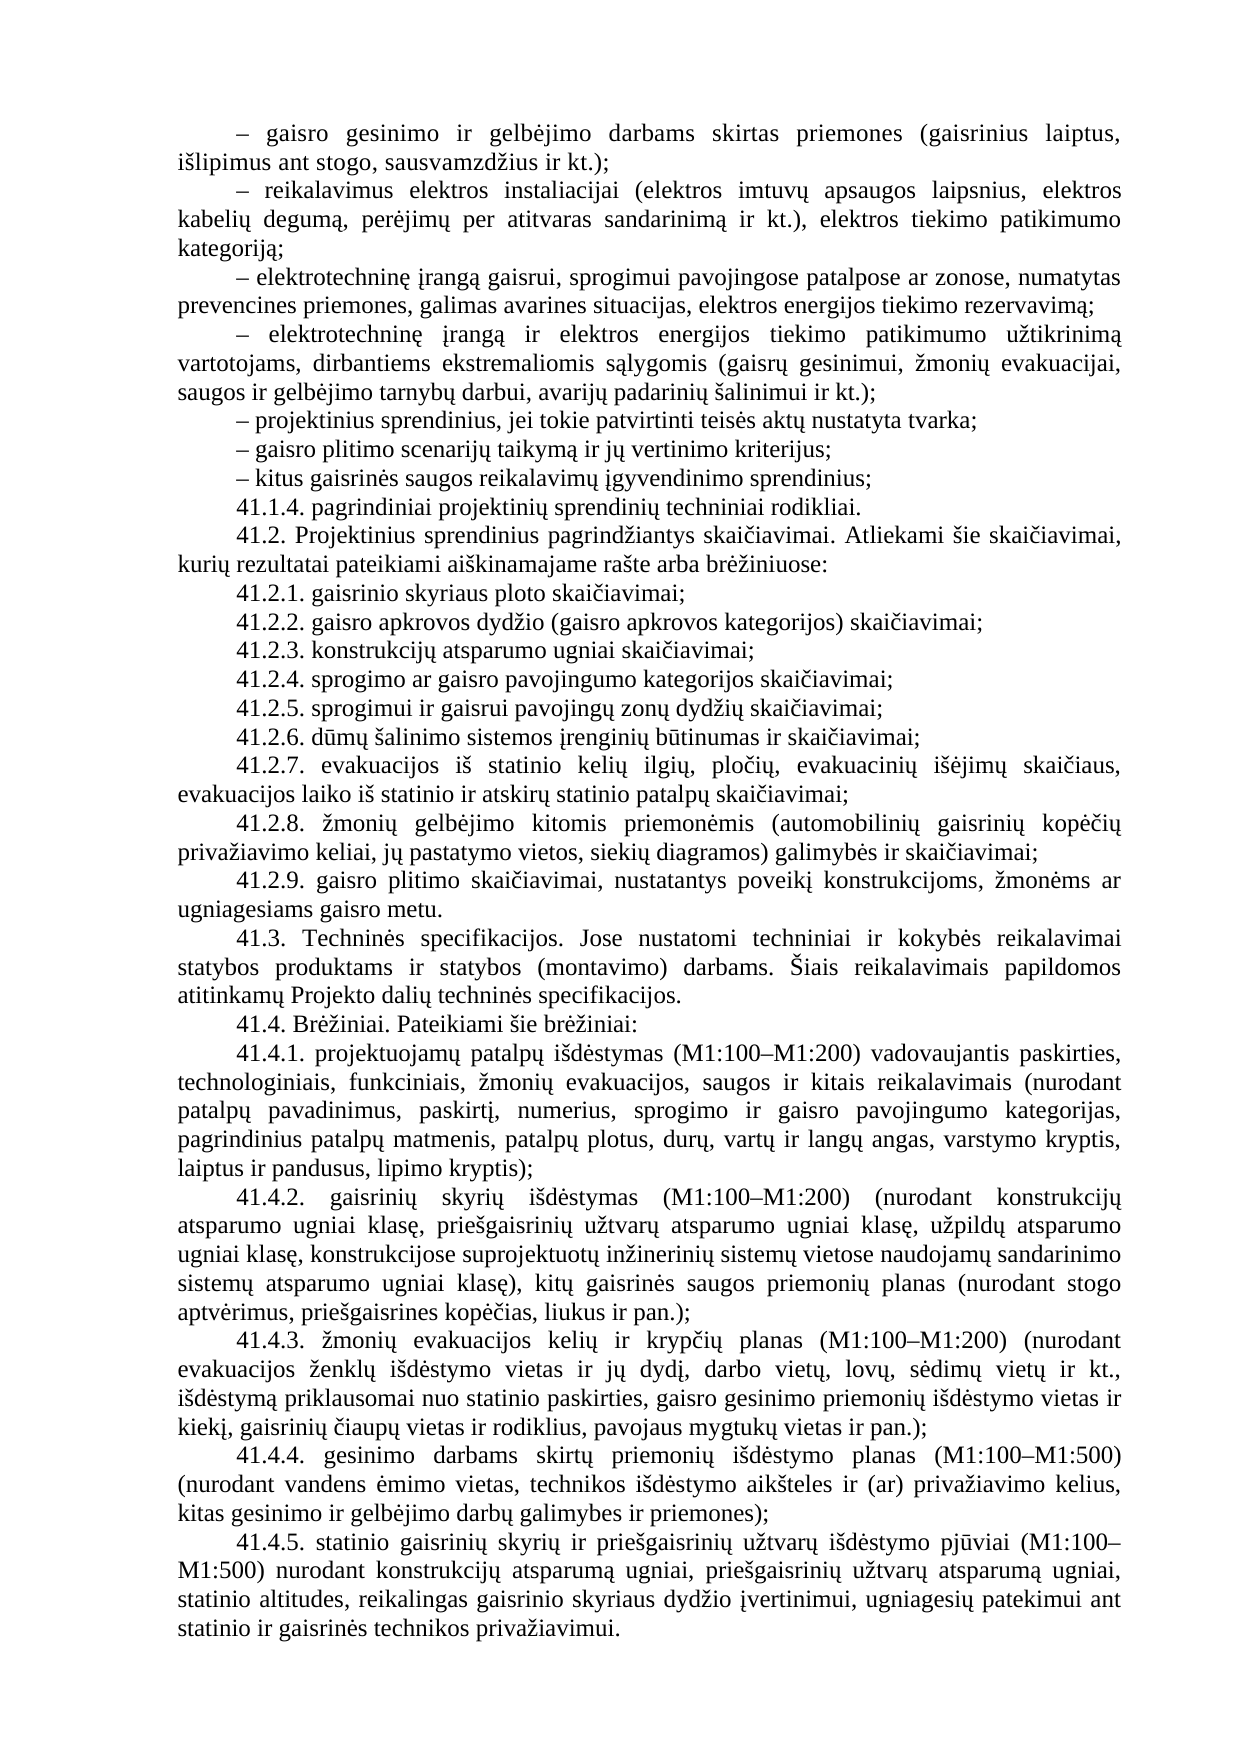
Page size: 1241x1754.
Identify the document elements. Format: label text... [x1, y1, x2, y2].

text 41.2.3. konstrukcijų atsparumo ugniai skaičiavimai; [177, 636, 1122, 664]
text 41.4.3. žmonių evakuacijos kelių ir krypčių planas (M1:100–M1:200) (nurodant evakuacijos ženklų išdėstymo vietas ir jų dydį, darbo vietų, lovų, sėdimų vietų ir kt., išdėstymą priklausomai nuo statinio paskirties, gaisro gesinimo priemonių išdėstymo vietas ir kiekį, gaisrinių čiaupų vietas ir rodiklius, pavojaus mygtukų vietas ir pan.); [177, 1326, 1122, 1441]
text 41.2. Projektinius sprendinius pagrindžiantys skaičiavimai. Atliekami šie skaičiavimai, kurių rezultatai pateikiami aiškinamajame rašte arba brėžiniuose: [177, 521, 1122, 578]
text 41.4.5. statinio gaisrinių skyrių ir priešgaisrinių užtvarų išdėstymo pjūviai (M1:100–M1:500) nurodant konstrukcijų atsparumą ugniai, priešgaisrinių užtvarų atsparumą ugniai, statinio altitudes, reikalingas gaisrinio skyriaus dydžio įvertinimui, ugniagesių patekimui ant statinio ir gaisrinės technikos privažiavimui. [177, 1527, 1122, 1642]
text 41.2.8. žmonių gelbėjimo kitomis priemonėmis (automobilinių gaisrinių kopėčių privažiavimo keliai, jų pastatymo vietos, siekių diagramos) galimybės ir skaičiavimai; [177, 808, 1122, 866]
text 41.4.1. projektuojamų patalpų išdėstymas (M1:100–M1:200) vadovaujantis paskirties, technologiniais, funkciniais, žmonių evakuacijos, saugos ir kitais reikalavimais (nurodant patalpų pavadinimus, paskirtį, numerius, sprogimo ir gaisro pavojingumo kategorijas, pagrindinius patalpų matmenis, patalpų plotus, durų, vartų ir langų angas, varstymo kryptis, laiptus ir pandusus, lipimo kryptis); [177, 1038, 1122, 1182]
text – projektinius sprendinius, jei tokie patvirtinti teisės aktų nustatyta tvarka; [177, 406, 1122, 434]
text 41.4.4. gesinimo darbams skirtų priemonių išdėstymo planas (M1:100–M1:500) (nurodant vandens ėmimo vietas, technikos išdėstymo aikšteles ir (ar) privažiavimo kelius, kitas gesinimo ir gelbėjimo darbų galimybes ir priemones); [177, 1441, 1122, 1527]
text 41.2.2. gaisro apkrovos dydžio (gaisro apkrovos kategorijos) skaičiavimai; [177, 607, 1122, 636]
text 41.2.9. gaisro plitimo skaičiavimai, nustatantys poveikį konstrukcijoms, žmonėms ar ugniagesiams gaisro metu. [177, 866, 1122, 923]
text 41.1.4. pagrindiniai projektinių sprendinių techniniai rodikliai. [177, 492, 1122, 521]
text – elektrotechninę įrangą gaisrui, sprogimui pavojingose patalpose ar zonose, numatytas prevencines priemones, galimas avarines situacijas, elektros energijos tiekimo rezervavimą; [177, 262, 1122, 319]
text – elektrotechninę įrangą ir elektros energijos tiekimo patikimumo užtikrinimą vartotojams, dirbantiems ekstremaliomis sąlygomis (gaisrų gesinimui, žmonių evakuacijai, saugos ir gelbėjimo tarnybų darbui, avarijų padarinių šalinimui ir kt.); [177, 319, 1122, 406]
text 41.3. Techninės specifikacijos. Jose nustatomi techniniai ir kokybės reikalavimai statybos produktams ir statybos (montavimo) darbams. Šiais reikalavimais papildomos atitinkamų Projekto dalių techninės specifikacijos. [177, 923, 1122, 1009]
text 41.2.6. dūmų šalinimo sistemos įrenginių būtinumas ir skaičiavimai; [177, 722, 1122, 751]
text – kitus gaisrinės saugos reikalavimų įgyvendinimo sprendinius; [177, 463, 1122, 492]
text 41.2.5. sprogimui ir gaisrui pavojingų zonų dydžių skaičiavimai; [177, 693, 1122, 722]
text 41.4.2. gaisrinių skyrių išdėstymas (M1:100–M1:200) (nurodant konstrukcijų atsparumo ugniai klasę, priešgaisrinių užtvarų atsparumo ugniai klasę, užpildų atsparumo ugniai klasę, konstrukcijose suprojektuotų inžinerinių sistemų vietose naudojamų sandarinimo sistemų atsparumo ugniai klasę), kitų gaisrinės saugos priemonių planas (nurodant stogo aptvėrimus, priešgaisrines kopėčias, liukus ir pan.); [177, 1182, 1122, 1326]
text 41.2.4. sprogimo ar gaisro pavojingumo kategorijos skaičiavimai; [177, 664, 1122, 693]
text – gaisro gesinimo ir gelbėjimo darbams skirtas priemones (gaisrinius laiptus, išlipimus ant stogo, sausvamzdžius ir kt.); [177, 118, 1122, 176]
text 41.2.1. gaisrinio skyriaus ploto skaičiavimai; [177, 578, 1122, 607]
text 41.4. Brėžiniai. Pateikiami šie brėžiniai: [177, 1009, 1122, 1038]
text – gaisro plitimo scenarijų taikymą ir jų vertinimo kriterijus; [177, 434, 1122, 463]
text 41.2.7. evakuacijos iš statinio kelių ilgių, pločių, evakuacinių išėjimų skaičiaus, evakuacijos laiko iš statinio ir atskirų statinio patalpų skaičiavimai; [177, 751, 1122, 808]
text – reikalavimus elektros instaliacijai (elektros imtuvų apsaugos laipsnius, elektros kabelių degumą, perėjimų per atitvaras sandarinimą ir kt.), elektros tiekimo patikimumo kategoriją; [177, 176, 1122, 262]
